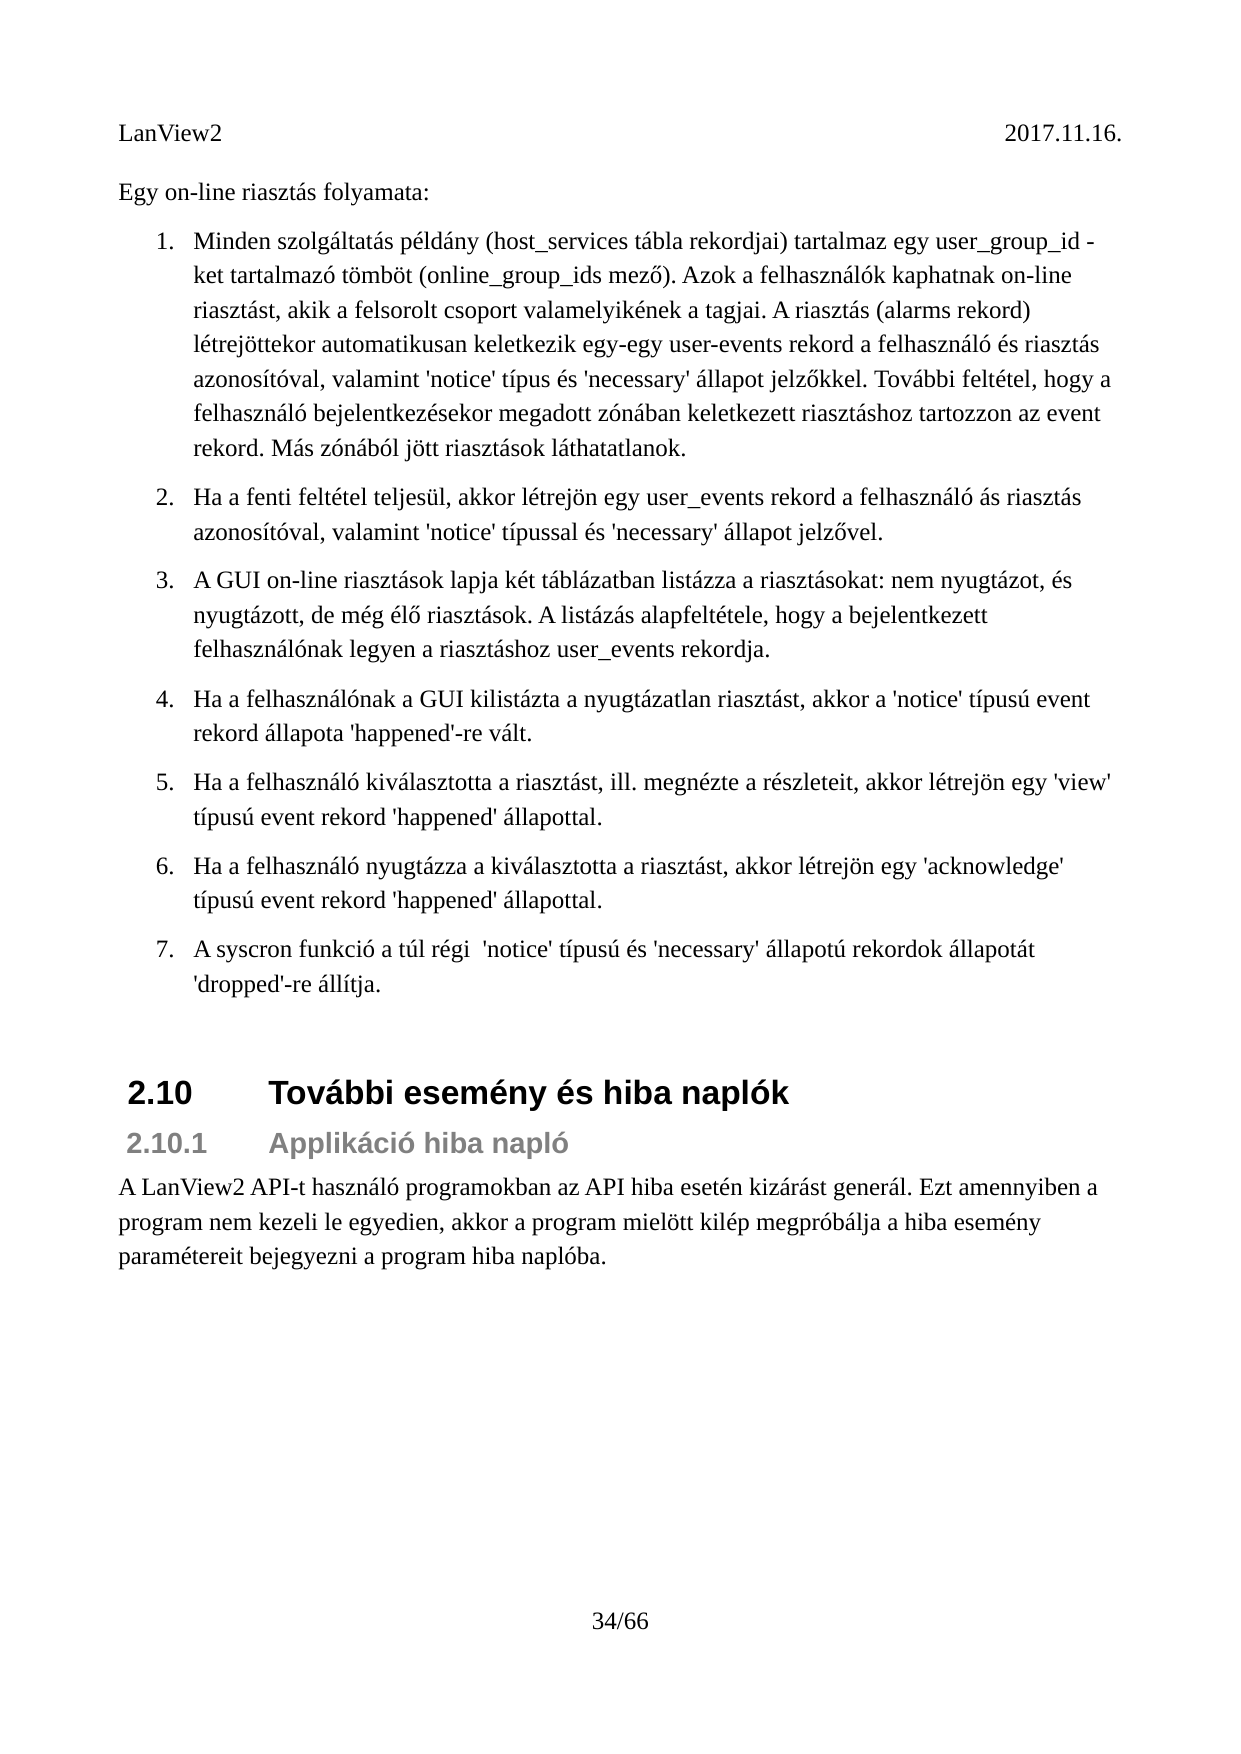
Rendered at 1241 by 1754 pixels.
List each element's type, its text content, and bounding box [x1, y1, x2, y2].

subtitle További esemény és hiba naplók [118, 1073, 1122, 1112]
list Ha a fenti feltétel teljesül, akkor létrejön egy user_events rekord a felhasználó ás riasztás azonosítóval, valamint 'notice' típussal és 'necessary' állapot jelzővel. [156, 482, 1122, 545]
text Egy on-line riasztás folyamata: [118, 177, 1122, 206]
list Ha a felhasználó kiválasztotta a riasztást, ill. megnézte a részleteit, akkor létrejön egy 'view' típusú event rekord 'happened' állapottal. [156, 767, 1122, 830]
list Ha a felhasználónak a GUI kilistázta a nyugtázatlan riasztást, akkor a 'notice' típusú event rekord állapota 'happened'-re vált. [156, 684, 1122, 747]
text A LanView2 API-t használó programokban az API hiba esetén kizárást generál. Ezt amennyiben a program nem kezeli le egyedien, akkor a program mielött kilép megpróbálja a hiba esemény paramétereit bejegyezni a program hiba naplóba. [118, 1172, 1122, 1270]
list Minden szolgáltatás példány (host_services tábla rekordjai) tartalmaz egy user_group_id -ket tartalmazó tömböt (online_group_ids mező). Azok a felhasználók kaphatnak on-line riasztást, akik a felsorolt csoport valamelyikének a tagjai. A riasztás (alarms rekord) létrejöttekor automatikusan keletkezik egy-egy user-events rekord a felhasználó és riasztás azonosítóval, valamint 'notice' típus és 'necessary' állapot jelzőkkel. További feltétel, hogy a felhasználó bejelentkezésekor megadott zónában keletkezett riasztáshoz tartozzon az event rekord. Más zónából jött riasztások láthatatlanok. [156, 226, 1122, 462]
list A GUI on-line riasztások lapja két táblázatban listázza a riasztásokat: nem nyugtázot, és nyugtázott, de még élő riasztások. A listázás alapfeltétele, hogy a bejelentkezett felhasználónak legyen a riasztáshoz user_events rekordja. [156, 566, 1122, 663]
subtitle Applikáció hiba napló [118, 1126, 1122, 1160]
list Ha a felhasználó nyugtázza a kiválasztotta a riasztást, akkor létrejön egy 'acknowledge' típusú event rekord 'happened' állapottal. [156, 851, 1122, 914]
list A syscron funkció a túl régi 'notice' típusú és 'necessary' állapotú rekordok állapotát 'dropped'-re állítja. [156, 934, 1122, 997]
